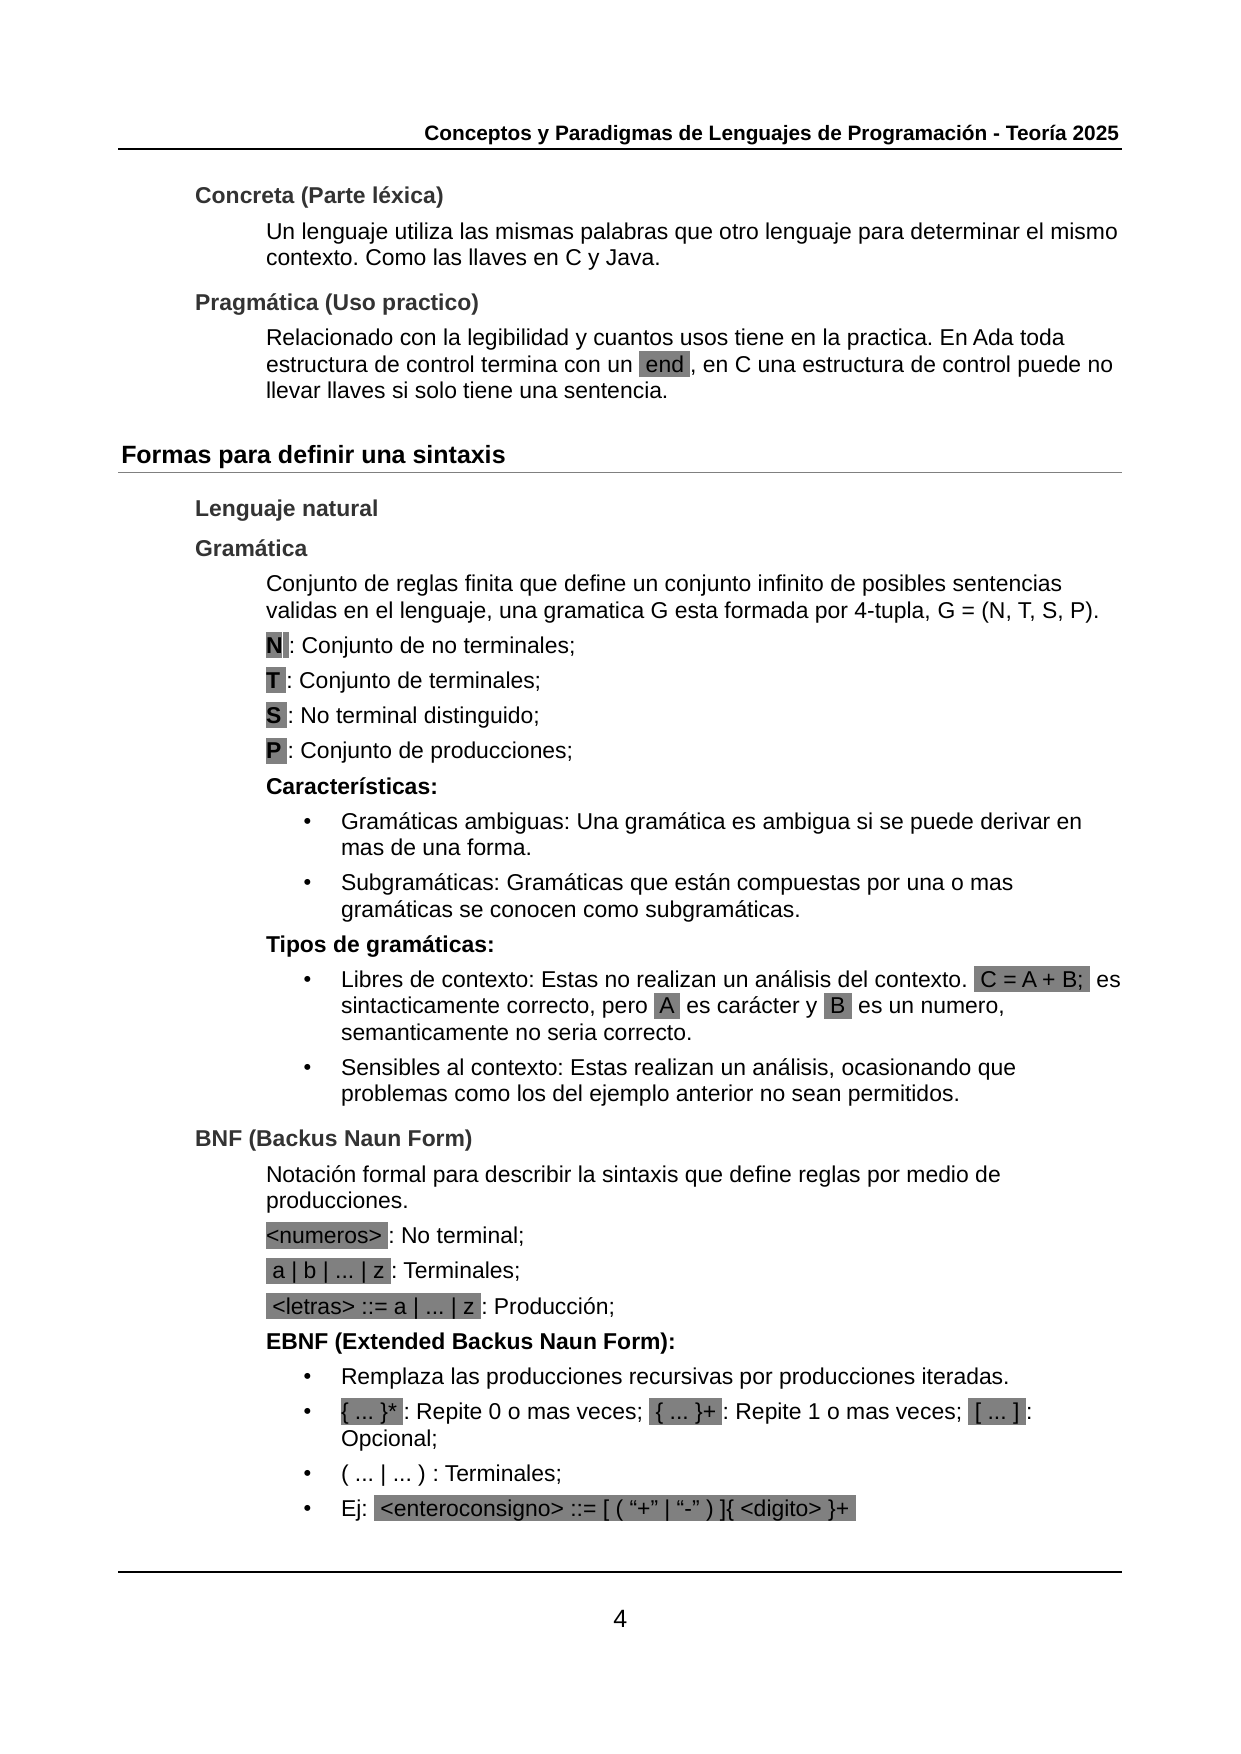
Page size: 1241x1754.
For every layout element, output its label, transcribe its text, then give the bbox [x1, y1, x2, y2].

text Características: [266, 773, 1122, 799]
text a | b | ... | z : Terminales; [266, 1257, 1122, 1284]
text EBNF (Extended Backus Naun Form): [266, 1328, 1122, 1354]
text Un lenguaje utiliza las mismas palabras que otro lenguaje para determinar el mismo contexto. Como las llaves en C y Java. [266, 218, 1122, 270]
list Gramáticas ambiguas: Una gramática es ambigua si se puede derivar en mas de una forma. [303, 808, 1122, 861]
list ( ... | ... ) : Terminales; [303, 1460, 1122, 1486]
list Libres de contexto: Estas no realizan un análisis del contexto. C = A + B; es sintacticamente correcto, pero A es carácter y B es un numero, semanticamente no seria correcto. [303, 966, 1122, 1045]
list Remplaza las producciones recursivas por producciones iteradas. [303, 1363, 1122, 1389]
text <letras> ::= a | ... | z : Producción; [266, 1293, 1122, 1319]
subtitle Concreta (Parte léxica) [192, 179, 1122, 211]
subtitle Lenguaje natural [192, 492, 1122, 522]
list Ej: <enteroconsigno> ::= [ ( “+” | “-” ) ]{ <digito> }+ [303, 1495, 1122, 1521]
list Sensibles al contexto: Estas realizan un análisis, ocasionando que problemas como los del ejemplo anterior no sean permitidos. [303, 1054, 1122, 1107]
subtitle BNF (Backus Naun Form) [192, 1122, 1122, 1154]
list Subgramáticas: Gramáticas que están compuestas por una o mas gramáticas se conocen como subgramáticas. [303, 869, 1122, 922]
subtitle Pragmática (Uso practico) [192, 286, 1122, 318]
subtitle Gramática [192, 532, 1122, 564]
text P : Conjunto de producciones; [266, 737, 1122, 764]
text Notación formal para describir la sintaxis que define reglas por medio de producciones. [266, 1161, 1122, 1213]
text <numeros> : No terminal; [266, 1222, 1122, 1249]
list { ... }* : Repite 0 o mas veces; { ... }+ : Repite 1 o mas veces; [ ... ] : Opcional; [303, 1398, 1122, 1451]
text Relacionado con la legibilidad y cuantos usos tiene en la practica. En Ada toda estructura de control termina con un end , en C una estructura de control puede no llevar llaves si solo tiene una sentencia. [266, 324, 1122, 403]
text Tipos de gramáticas: [266, 931, 1122, 957]
text T : Conjunto de terminales; [266, 667, 1122, 693]
text S : No terminal distinguido; [266, 702, 1122, 728]
subtitle Formas para definir una sintaxis [118, 437, 1122, 472]
text N : Conjunto de no terminales; [266, 632, 1122, 658]
text Conjunto de reglas finita que define un conjunto infinito de posibles sentencias validas en el lenguaje, una gramatica G esta formada por 4-tupla, G = (N, T, S, P). [266, 570, 1122, 623]
